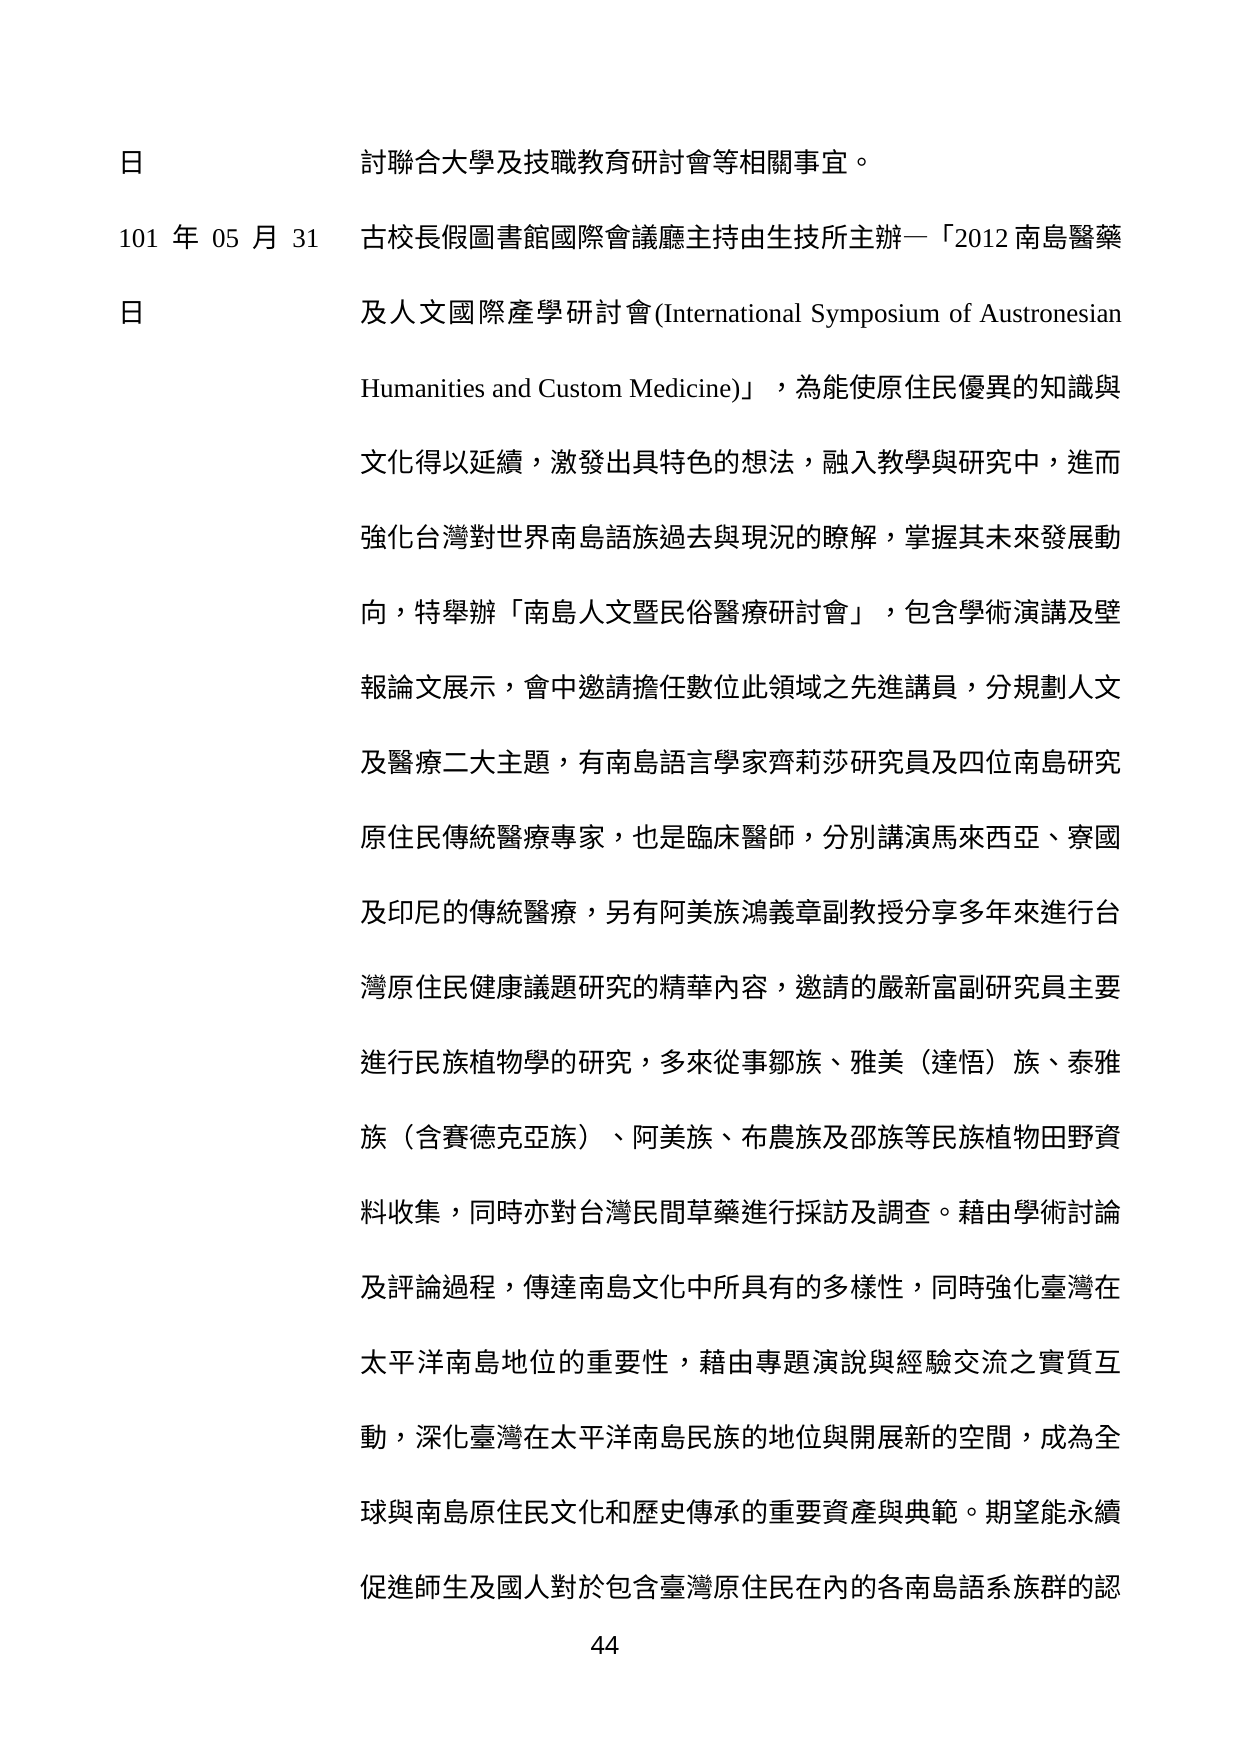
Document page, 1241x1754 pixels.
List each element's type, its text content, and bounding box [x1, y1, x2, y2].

table_cell 古校長假圖書館國際會議廳主持由生技所主辦—「2012南島醫藥及人文國際產學研討會(International Symposium of Austronesian Humanities and Custom Medicine)」，為能使原住民優異的知識與文化得以延續，激發出具特色的想法，融入教學與研究中，進而強化台灣對世界南島語族過去與現況的瞭解，掌握其未來發展動向，特舉辦「南島人文暨民俗醫療研討會」，包含學術演講及壁報論文展示，會中邀請擔任數位此領域之先進講員，分規劃人文及醫療二大主題，有南島語言學家齊莉莎研究員及四位南島研究原住民傳統醫療專家，也是臨床醫師，分別講演馬來西亞、寮國及印尼的傳統醫療，另有阿美族鴻義章副教授分享多年來進行台灣原住民健康議題研究的精華內容，邀請的嚴新富副研究員主要進行民族植物學的研究，多來從事鄒族、雅美（達悟）族、泰雅族（含賽德克亞族）、阿美族、布農族及邵族等民族植物田野資料收集，同時亦對台灣民間草藥進行採訪及調查。藉由學術討論及評論過程，傳達南島文化中所具有的多樣性，同時強化臺灣在太平洋南島地位的重要性，藉由專題演說與經驗交流之實質互動，深化臺灣在太平洋南島民族的地位與開展新的空間，成為全球與南島原住民文化和歷史傳承的重要資產與典範。期望能永續促進師生及國人對於包含臺灣原住民在內的各南島語系族群的認 [358, 198, 1125, 1623]
table_cell [322, 198, 357, 1623]
table_cell 討聯合大學及技職教育研討會等相關事宜。 [358, 123, 1125, 198]
table_cell 101年05月31日 [115, 198, 322, 1623]
table_cell 日 [115, 123, 322, 198]
table_cell [322, 123, 357, 198]
